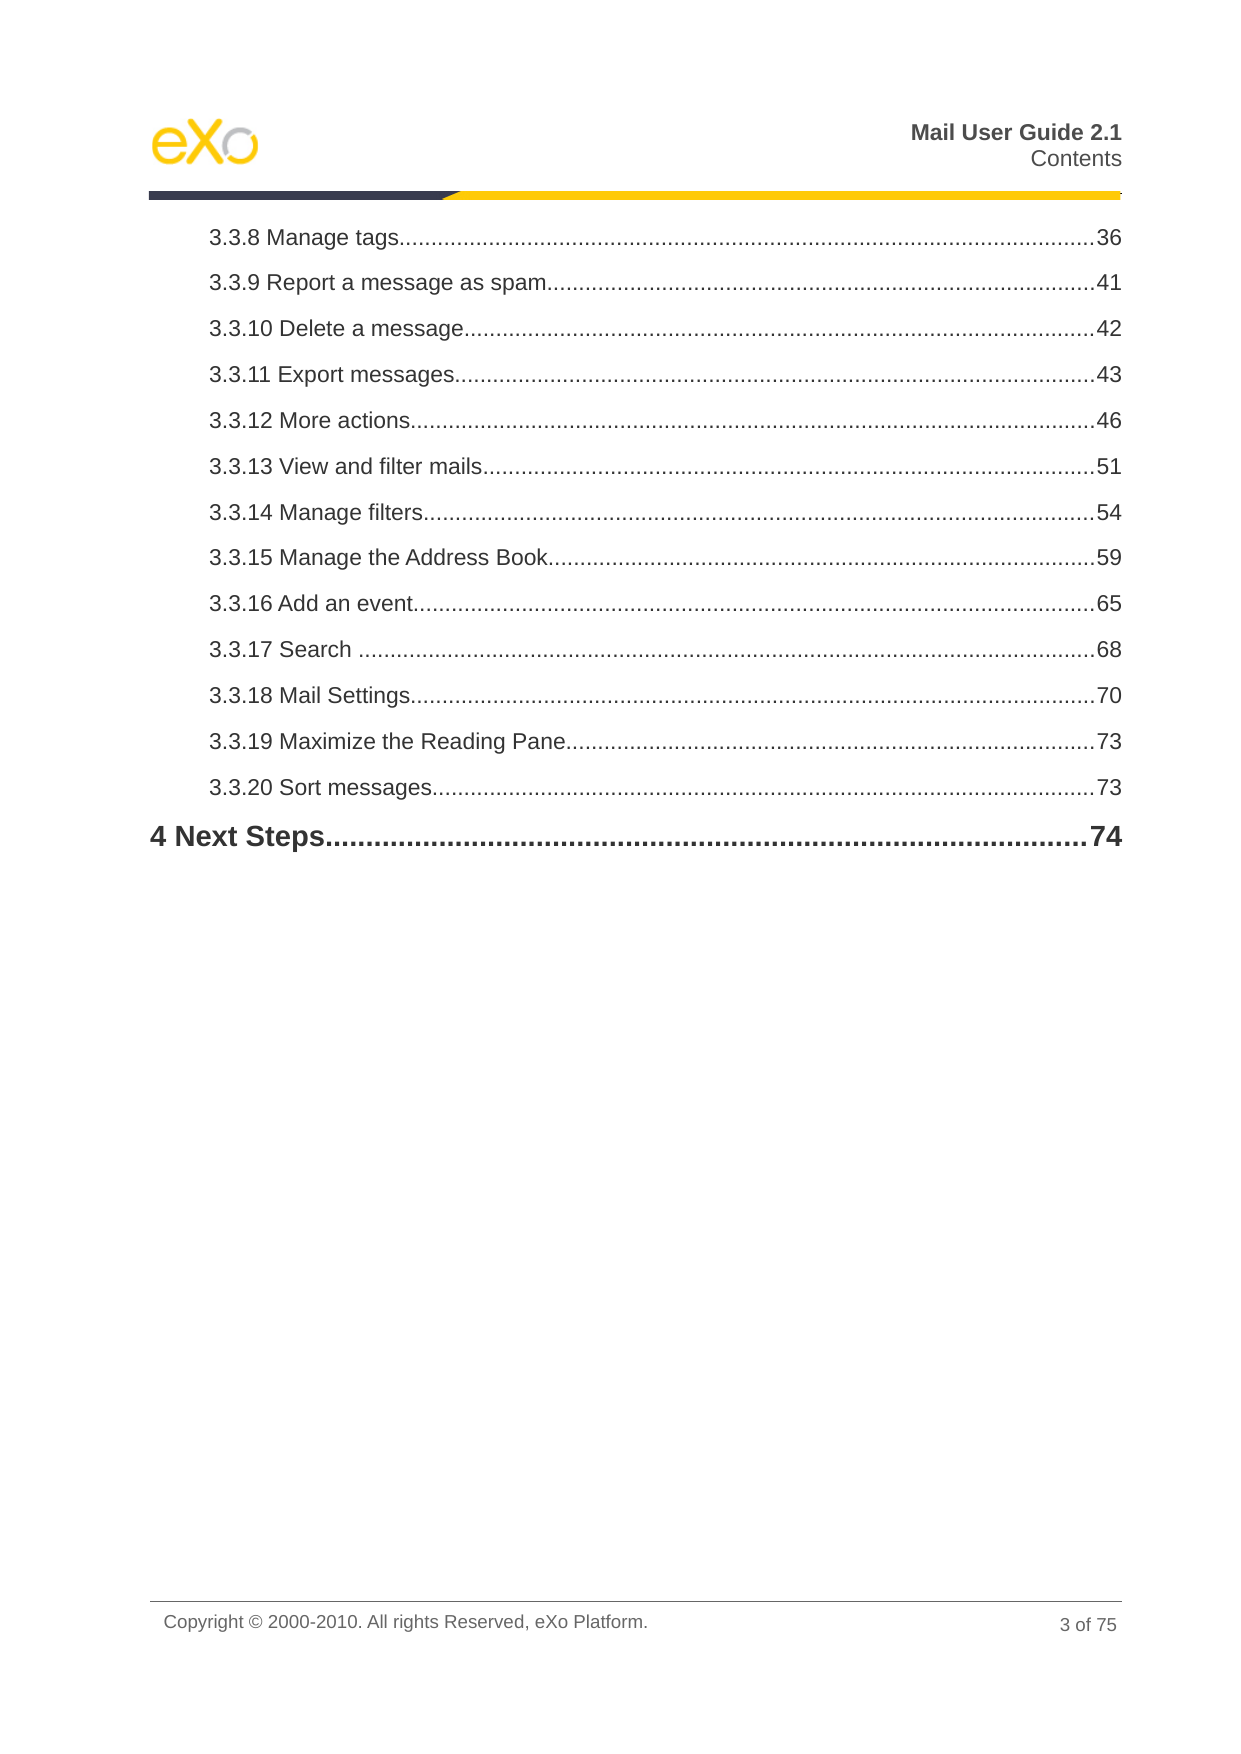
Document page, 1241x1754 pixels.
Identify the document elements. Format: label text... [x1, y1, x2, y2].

text 3.3.16 Add an event 65 [209, 590, 1122, 617]
picture [152, 118, 259, 165]
text 3.3.19 Maximize the Reading Pane 73 [209, 728, 1122, 754]
text 3.3.9 Report a message as spam 41 [209, 269, 1122, 296]
text 3.3.14 Manage filters 54 [209, 498, 1122, 525]
text 3.3.11 Export messages 43 [209, 361, 1122, 387]
text 3.3.17 Search 68 [209, 636, 1122, 662]
text 3.3.12 More actions 46 [209, 407, 1122, 433]
text 3.3.10 Delete a message 42 [209, 315, 1122, 342]
text 3.3.18 Mail Settings 70 [209, 682, 1122, 708]
text 3.3.13 View and filter mails 51 [209, 453, 1122, 479]
text 3.3.8 Manage tags 36 [209, 223, 1122, 250]
text 4 Next Steps 74 [150, 819, 1122, 853]
text 3.3.20 Sort messages 73 [209, 773, 1122, 800]
text 3.3.15 Manage the Address Book 59 [209, 544, 1122, 571]
picture [148, 191, 1121, 200]
